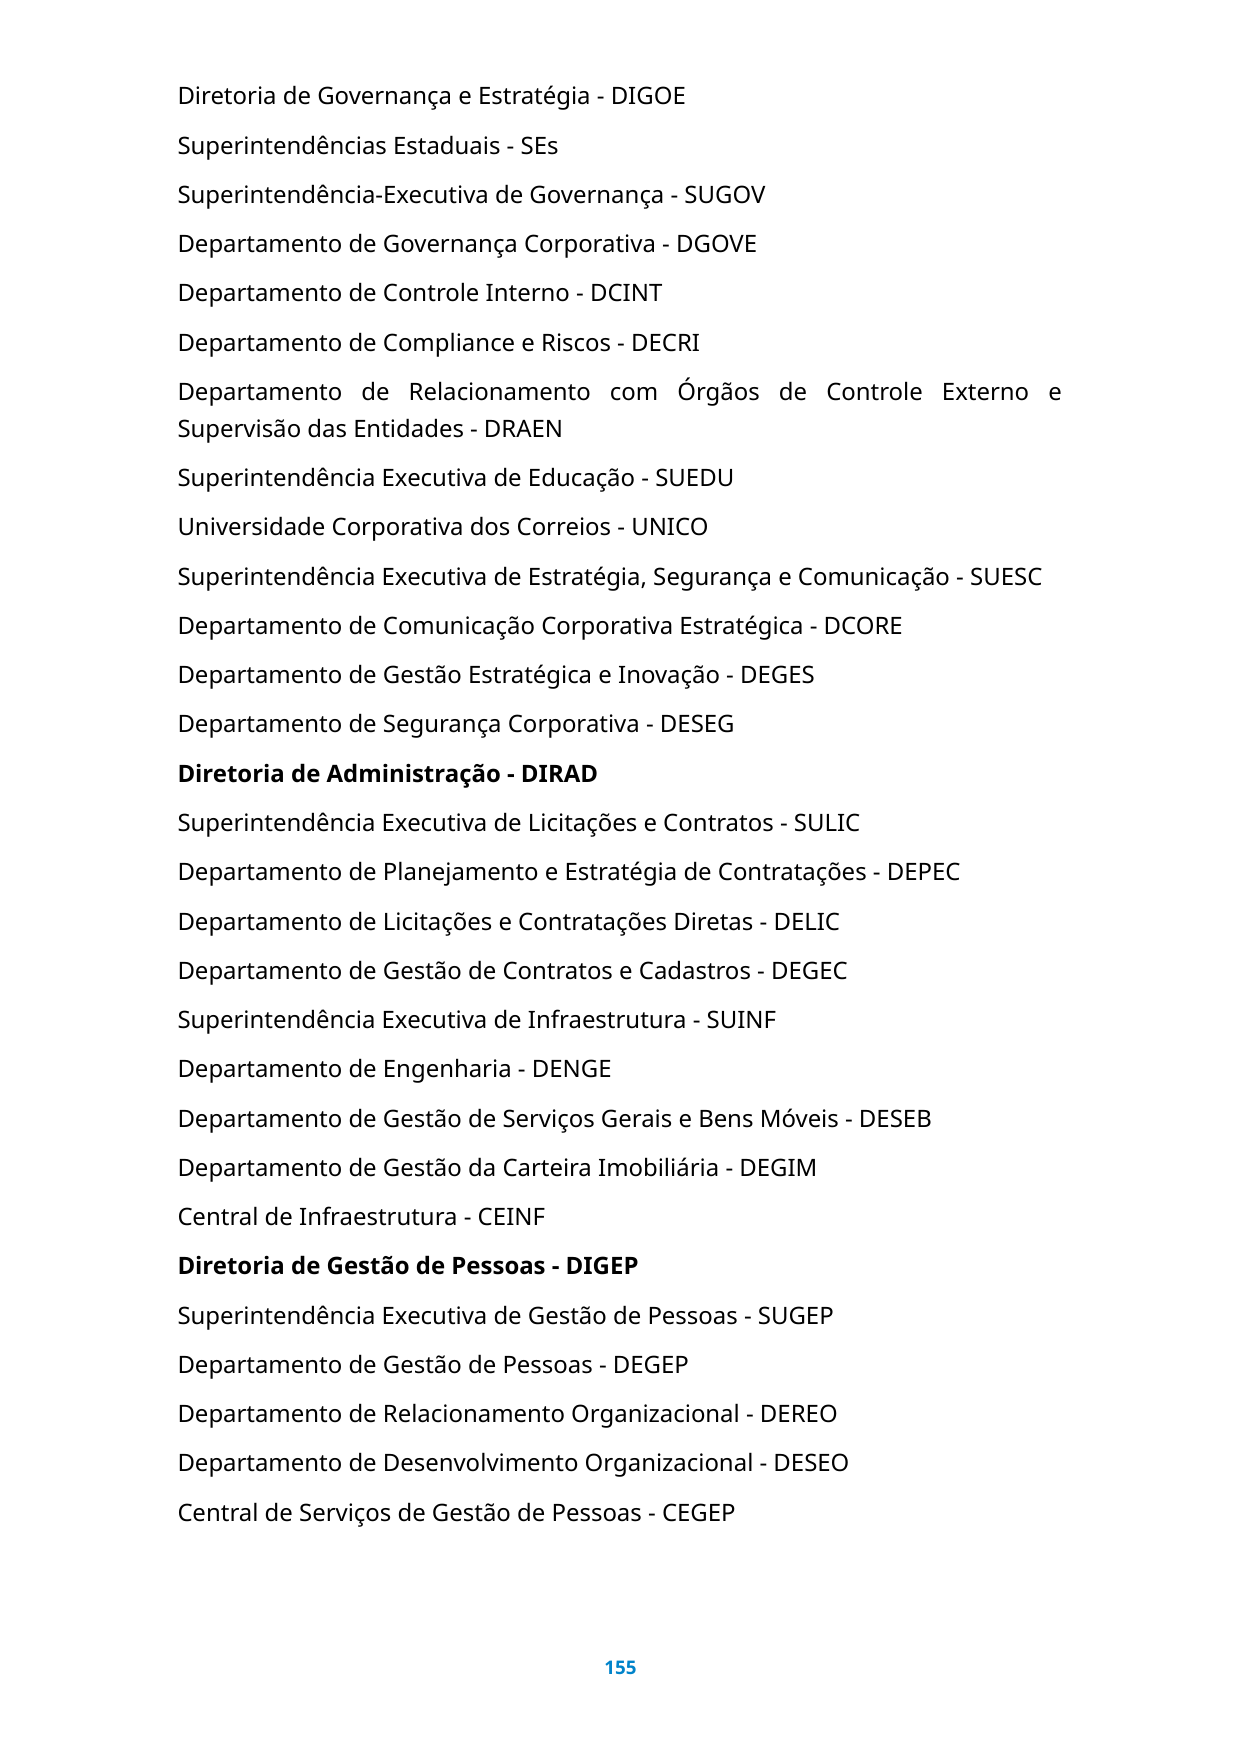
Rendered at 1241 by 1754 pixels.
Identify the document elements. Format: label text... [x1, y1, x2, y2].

text Superintendência Executiva de Licitações e Contratos - SULIC [177, 802, 1063, 838]
text Superintendência Executiva de Educação - SUEDU [177, 457, 1063, 493]
text Departamento de Licitações e Contratações Diretas - DELIC [177, 900, 1063, 937]
text Superintendências Estaduais - SEs [177, 124, 1063, 161]
text Departamento de Gestão de Contratos e Cadastros - DEGEC [177, 949, 1063, 986]
text Universidade Corporativa dos Correios - UNICO [177, 506, 1063, 543]
text Departamento de Relacionamento com Órgãos de Controle Externo e Supervisão das Entidades - DRAEN [177, 371, 1063, 444]
text Departamento de Compliance e Riscos - DECRI [177, 321, 1063, 358]
text Central de Infraestrutura - CEINF [177, 1196, 1063, 1232]
text Departamento de Gestão da Carteira Imobiliária - DEGIM [177, 1146, 1063, 1183]
text Departamento de Relacionamento Organizacional - DEREO [177, 1393, 1063, 1429]
text Diretoria de Governança e Estratégia - DIGOE [177, 75, 1063, 112]
text Departamento de Desenvolvimento Organizacional - DESEO [177, 1442, 1063, 1479]
text Superintendência Executiva de Gestão de Pessoas - SUGEP [177, 1294, 1063, 1331]
text Diretoria de Gestão de Pessoas - DIGEP [177, 1245, 1063, 1282]
text Departamento de Controle Interno - DCINT [177, 272, 1063, 309]
text Departamento de Gestão Estratégica e Inovação - DEGES [177, 654, 1063, 691]
text Departamento de Governança Corporativa - DGOVE [177, 223, 1063, 259]
text Central de Serviços de Gestão de Pessoas - CEGEP [177, 1491, 1063, 1528]
text Departamento de Planejamento e Estratégia de Contratações - DEPEC [177, 851, 1063, 888]
text Superintendência-Executiva de Governança - SUGOV [177, 173, 1063, 210]
text Superintendência Executiva de Infraestrutura - SUINF [177, 999, 1063, 1035]
text Departamento de Gestão de Serviços Gerais e Bens Móveis - DESEB [177, 1097, 1063, 1134]
text Departamento de Gestão de Pessoas - DEGEP [177, 1343, 1063, 1380]
text Departamento de Segurança Corporativa - DESEG [177, 703, 1063, 740]
text Diretoria de Administração - DIRAD [177, 752, 1063, 789]
text Superintendência Executiva de Estratégia, Segurança e Comunicação - SUESC [177, 555, 1063, 592]
text Departamento de Comunicação Corporativa Estratégica - DCORE [177, 604, 1063, 641]
text Departamento de Engenharia - DENGE [177, 1048, 1063, 1085]
